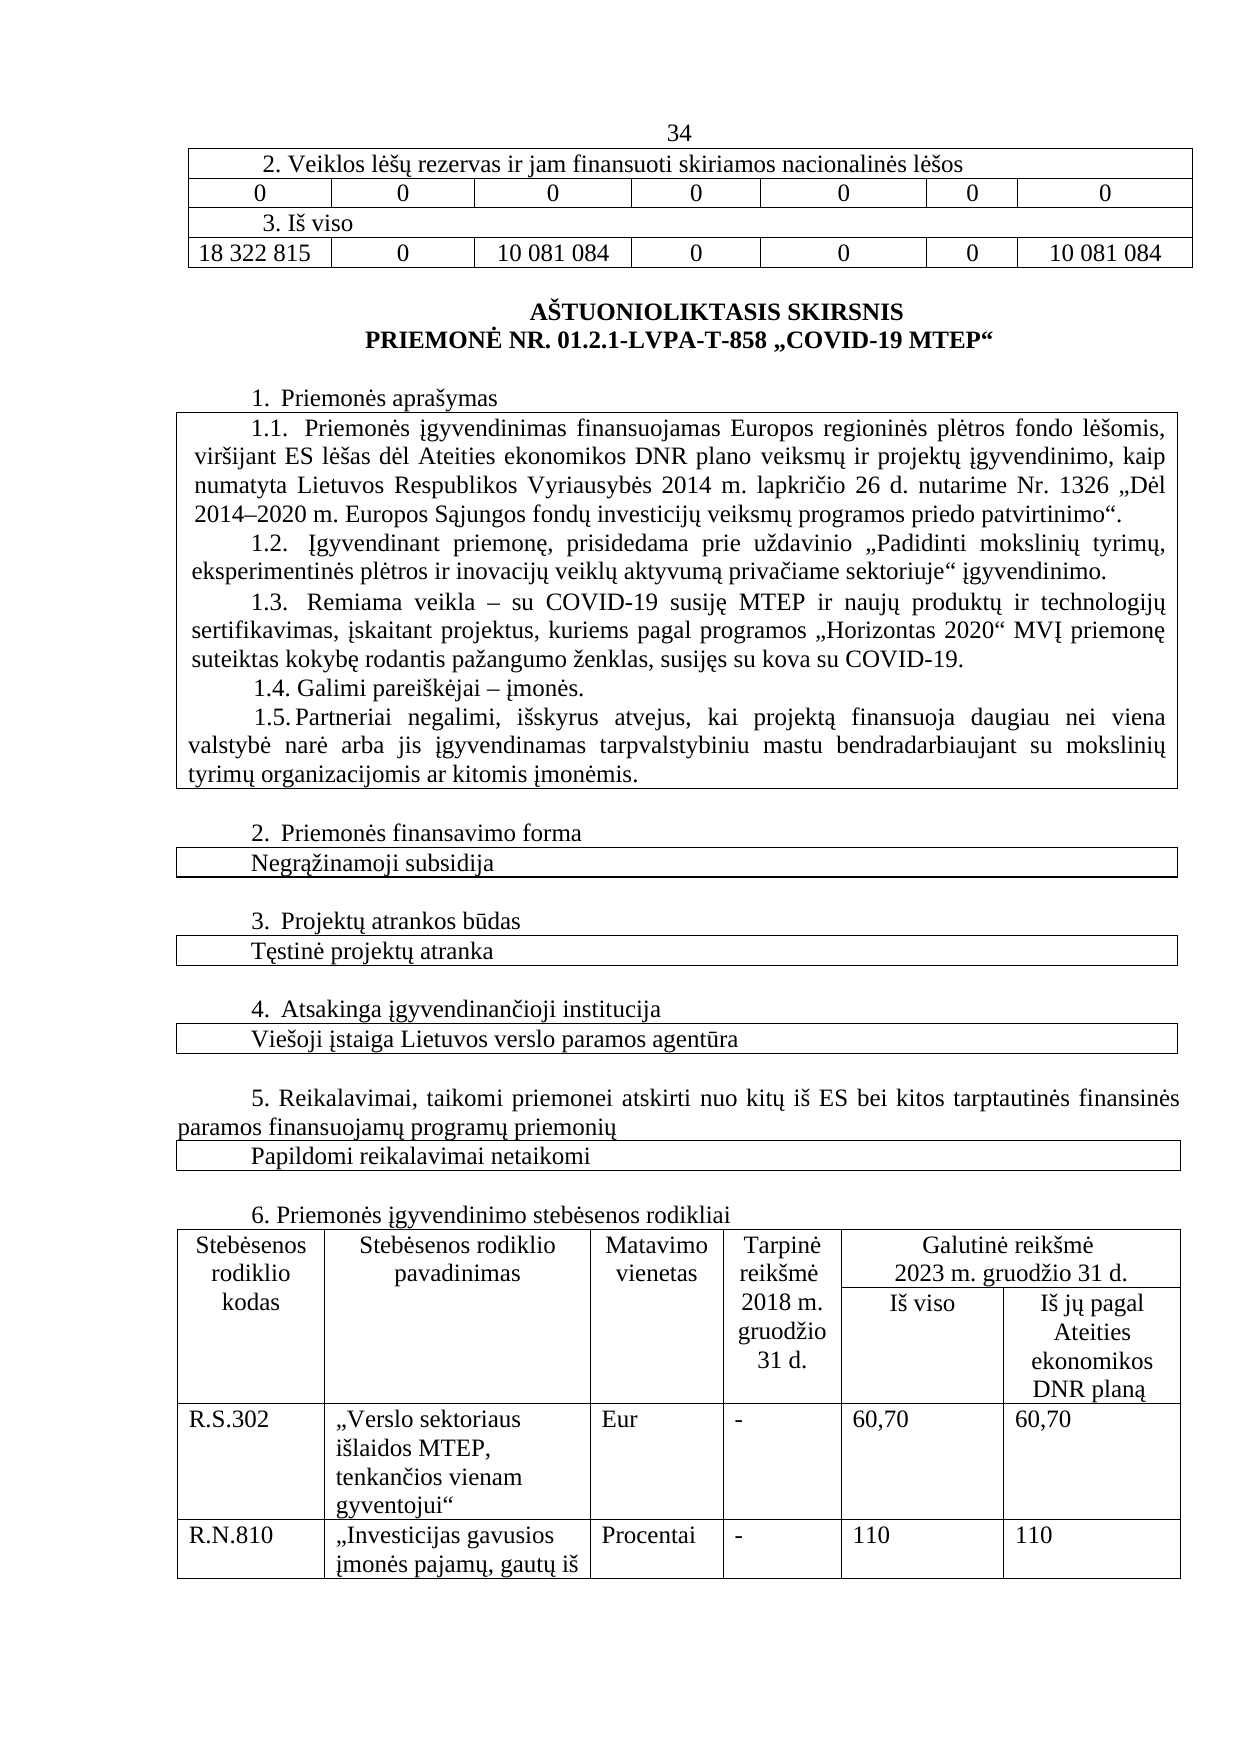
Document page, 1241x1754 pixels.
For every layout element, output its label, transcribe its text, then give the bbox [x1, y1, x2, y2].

table_cell 10 081 084 [475, 238, 631, 267]
table_cell Eur [591, 1404, 723, 1519]
table_cell 110 [842, 1520, 1003, 1578]
table_cell 1.2. Įgyvendinant priemonę, prisidedama prie uždavinio „Padidinti mokslinių tyrimų, eksperimentinės plėtros ir inovacijų veiklų aktyvumą privačiame sektoriuje“ įgyvendinimo. [177, 528, 1177, 587]
table_cell 0 [632, 179, 760, 207]
table_cell Procentai [591, 1520, 723, 1578]
table_header Tarpinė reikšmė 2018 m. gruodžio 31 d. [724, 1230, 841, 1403]
table_cell 3. Iš viso [189, 208, 1192, 237]
table_cell Iš jų pagal Ateities ekonomikos DNR planą [1004, 1288, 1180, 1403]
table_header 1.1. Priemonės įgyvendinimas finansuojamas Europos regioninės plėtros fondo lėšomis, viršijant ES lėšas dėl Ateities ekonomikos DNR plano veiksmų ir projektų įgyvendinimo, kaip numatyta Lietuvos Respublikos Vyriausybės 2014 m. lapkričio 26 d. nutarime Nr. 1326 „Dėl 2014–2020 m. Europos Sąjungos fondų investicijų veiksmų programos priedo patvirtinimo“. [177, 413, 1177, 528]
table_cell - [724, 1520, 841, 1578]
table_cell 10 081 084 [1018, 238, 1192, 267]
table_cell 0 [632, 238, 760, 267]
table_cell 0 [189, 179, 331, 207]
table_cell 1.4. Galimi pareiškėjai – įmonės. 1.5. Partneriai negalimi, išskyrus atvejus, kai projektą finansuoja daugiau nei viena valstybė narė arba jis įgyvendinamas tarpvalstybiniu mastu bendradarbiaujant su mokslinių tyrimų organizacijomis ar kitomis įmonėmis. [177, 673, 1177, 788]
table_header Tęstinė projektų atranka [177, 936, 1177, 965]
text AŠTUONIOLIKTASIS SKIRSNIS [177, 297, 1181, 325]
table_cell 2. Veiklos lėšų rezervas ir jam finansuoti skiriamos nacionalinės lėšos [189, 149, 1192, 177]
table_header Galutinė reikšmė 2023 m. gruodžio 31 d. [842, 1230, 1180, 1287]
table_cell 1.3. Remiama veikla – su COVID-19 susiję MTEP ir naujų produktų ir technologijų sertifikavimas, įskaitant projektus, kuriems pagal programos „Horizontas 2020“ MVĮ priemonę suteiktas kokybę rodantis pažangumo ženklas, susijęs su kova su COVID-19. [177, 587, 1177, 673]
table_cell 60,70 [1004, 1404, 1180, 1519]
text 1. Priemonės aprašymas [177, 383, 1181, 412]
table_cell 0 [761, 179, 926, 207]
table_cell R.S.302 [178, 1404, 324, 1519]
table_cell 0 [475, 179, 631, 207]
text 6. Priemonės įgyvendinimo stebėsenos rodikliai [177, 1200, 1181, 1229]
table_cell 0 [761, 238, 926, 267]
table_cell „Verslo sektoriaus išlaidos MTEP, tenkančios vienam gyventojui“ [325, 1404, 590, 1519]
table_cell Iš viso [842, 1288, 1003, 1403]
table_cell 0 [927, 179, 1017, 207]
table_cell 0 [1018, 179, 1192, 207]
table_cell 18 322 815 [189, 238, 331, 267]
table_header Negrąžinamoji subsidija [177, 848, 1177, 876]
table_header Stebėsenos rodiklio kodas [178, 1230, 324, 1403]
table_cell 60,70 [842, 1404, 1003, 1519]
table_cell 0 [927, 238, 1017, 267]
table_header Stebėsenos rodiklio pavadinimas [325, 1230, 590, 1403]
text 3. Projektų atrankos būdas [215, 906, 1181, 935]
table_cell 0 [332, 179, 474, 207]
table_header Papildomi reikalavimai netaikomi [177, 1141, 1180, 1170]
text 5. Reikalavimai, taikomi priemonei atskirti nuo kitų iš ES bei kitos tarptautinės finansinės paramos finansuojamų programų priemonių [177, 1083, 1181, 1140]
table_cell „Investicijas gavusios įmonės pajamų, gautų iš [325, 1520, 590, 1578]
text 4. Atsakinga įgyvendinančioji institucija [215, 994, 1181, 1023]
table_header Matavimo vienetas [591, 1230, 723, 1403]
table_cell R.N.810 [178, 1520, 324, 1578]
table_cell 110 [1004, 1520, 1180, 1578]
table_cell 0 [332, 238, 474, 267]
table_header Viešoji įstaiga Lietuvos verslo paramos agentūra [177, 1024, 1177, 1053]
table_cell - [724, 1404, 841, 1519]
text PRIEMONĖ NR. 01.2.1-LVPA-T-858 „COVID-19 MTEP“ [177, 325, 1181, 354]
text 2. Priemonės finansavimo forma [215, 818, 1181, 847]
